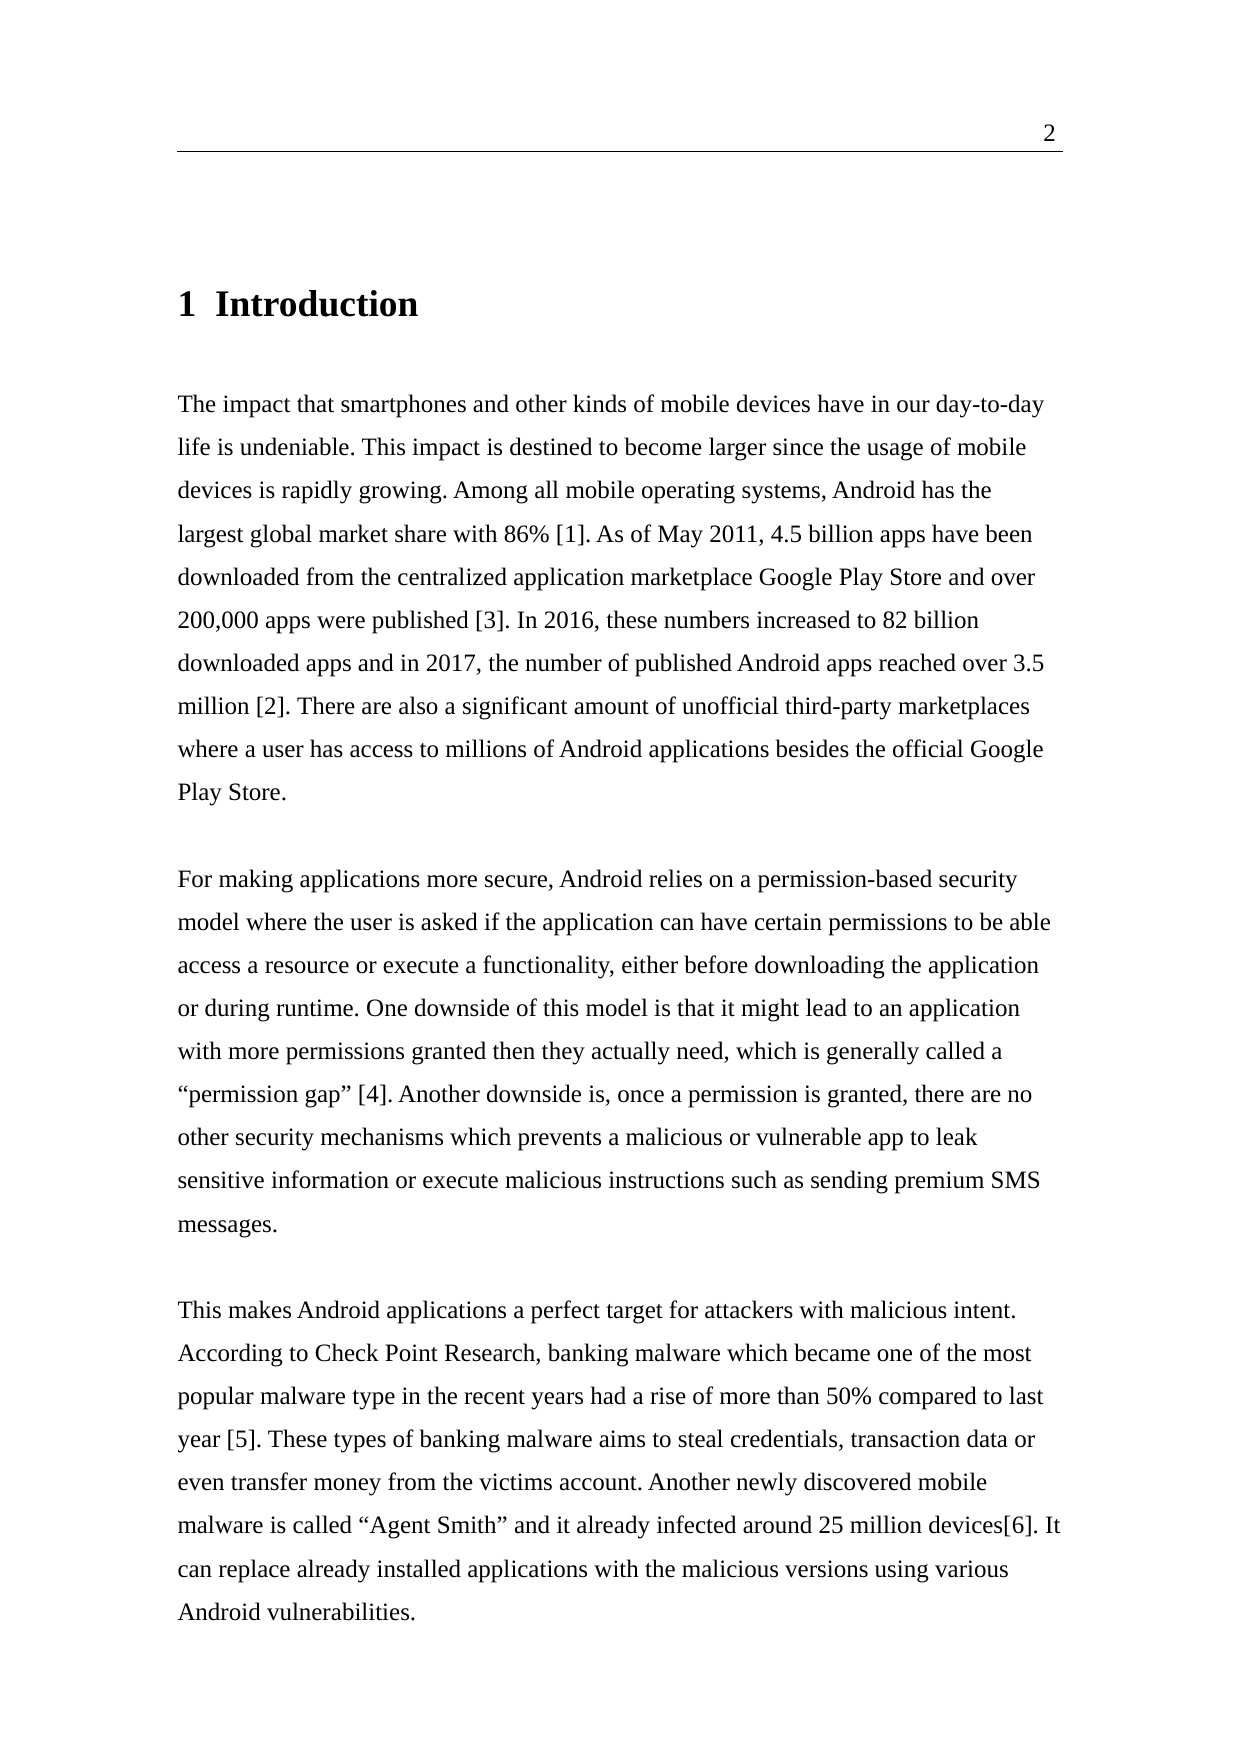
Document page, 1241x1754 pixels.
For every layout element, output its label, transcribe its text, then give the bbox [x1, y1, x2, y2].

text The impact that smartphones and other kinds of mobile devices have in our day-to-day life is undeniable. This impact is destined to become larger since the usage of mobile devices is rapidly growing. Among all mobile operating systems, Android has the largest global market share with 86% [1]. As of May 2011, 4.5 billion apps have been downloaded from the centralized application marketplace Google Play Store and over 200,000 apps were published [3]. In 2016, these numbers increased to 82 billion downloaded apps and in 2017, the number of published Android apps reached over 3.5 million [2]. There are also a significant amount of unofficial third-party marketplaces where a user has access to millions of Android applications besides the official Google Play Store. [177, 389, 1063, 806]
text For making applications more secure, Android relies on a permission-based security model where the user is asked if the application can have certain permissions to be able access a resource or execute a functionality, either before downloading the application or during runtime. One downside of this model is that it might lead to an application with more permissions granted then they actually need, which is generally called a “permission gap” [4]. Another downside is, once a permission is granted, there are no other security mechanisms which prevents a malicious or vulnerable app to leak sensitive information or execute malicious instructions such as sending premium SMS messages. [177, 864, 1063, 1237]
text This makes Android applications a perfect target for attackers with malicious intent. According to Check Point Research, banking malware which became one of the most popular malware type in the recent years had a rise of more than 50% compared to last year [5]. These types of banking malware aims to steal credentials, transaction data or even transfer money from the victims account. Another newly discovered mobile malware is called “Agent Smith” and it already infected around 25 million devices[6]. It can replace already installed applications with the malicious versions using various Android vulnerabilities. [177, 1295, 1063, 1626]
text 1 Introduction [177, 281, 1063, 324]
